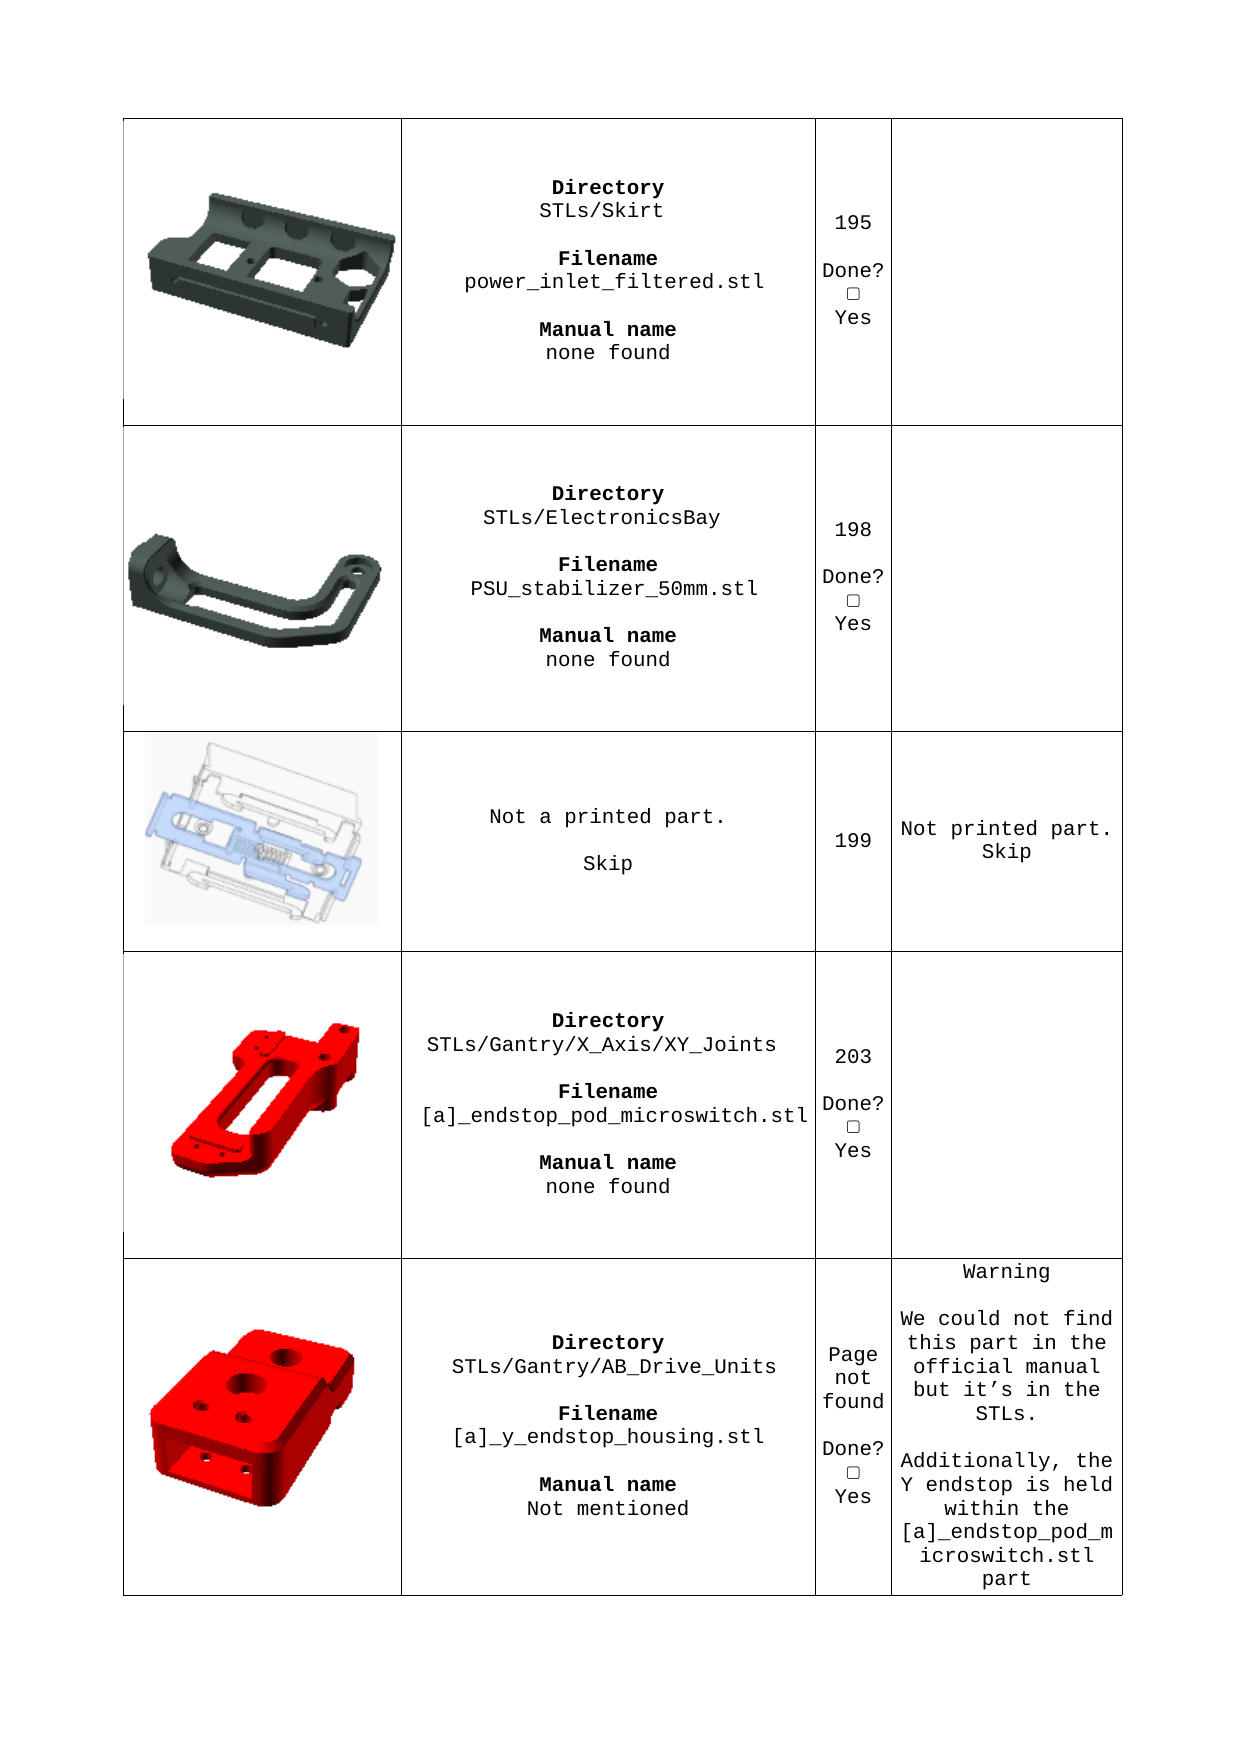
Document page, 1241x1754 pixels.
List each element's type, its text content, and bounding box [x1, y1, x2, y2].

picture [123, 121, 401, 399]
picture [144, 734, 379, 925]
table_cell Directory STLs/Gantry/AB_Drive_Units Filename [a]_y_endstop_housing.stl Manual name Not mentioned [402, 1259, 815, 1595]
picture [123, 954, 401, 1232]
table_cell [892, 952, 1122, 1258]
table_cell [892, 119, 1122, 425]
table_cell [124, 399, 401, 425]
table_cell 199 [816, 732, 891, 951]
table_cell Not printed part. Skip [892, 732, 1122, 951]
table_cell [124, 705, 401, 731]
table_cell Page not found Done? ▢ Yes [816, 1259, 891, 1595]
picture [123, 427, 401, 705]
table_cell Directory STLs/Gantry/X_Axis/XY_Joints Filename [a]_endstop_pod_microswitch.stl Manual name none found [402, 952, 815, 1258]
table_cell 203 Done? ▢ Yes [816, 952, 891, 1258]
picture [125, 1261, 398, 1534]
table_cell 198 Done? ▢ Yes [816, 426, 891, 731]
table_cell [892, 426, 1122, 731]
table_cell Directory STLs/ElectronicsBay Filename PSU_stabilizer_50mm.stl Manual name none found [402, 426, 815, 731]
table_cell Not a printed part. Skip [402, 732, 815, 951]
table_cell [124, 732, 401, 951]
table_cell [124, 1259, 401, 1595]
table_cell 195 Done? ▢ Yes [816, 119, 891, 425]
table_cell Warning We could not find this part in the official manual but it’s in the STLs. Additionally, the Y endstop is held within the [a]_endstop_pod_microswitch.stl part [892, 1259, 1122, 1595]
table_cell Directory STLs/Skirt Filename power_inlet_filtered.stl Manual name none found [402, 119, 815, 425]
table_cell [124, 1232, 401, 1258]
